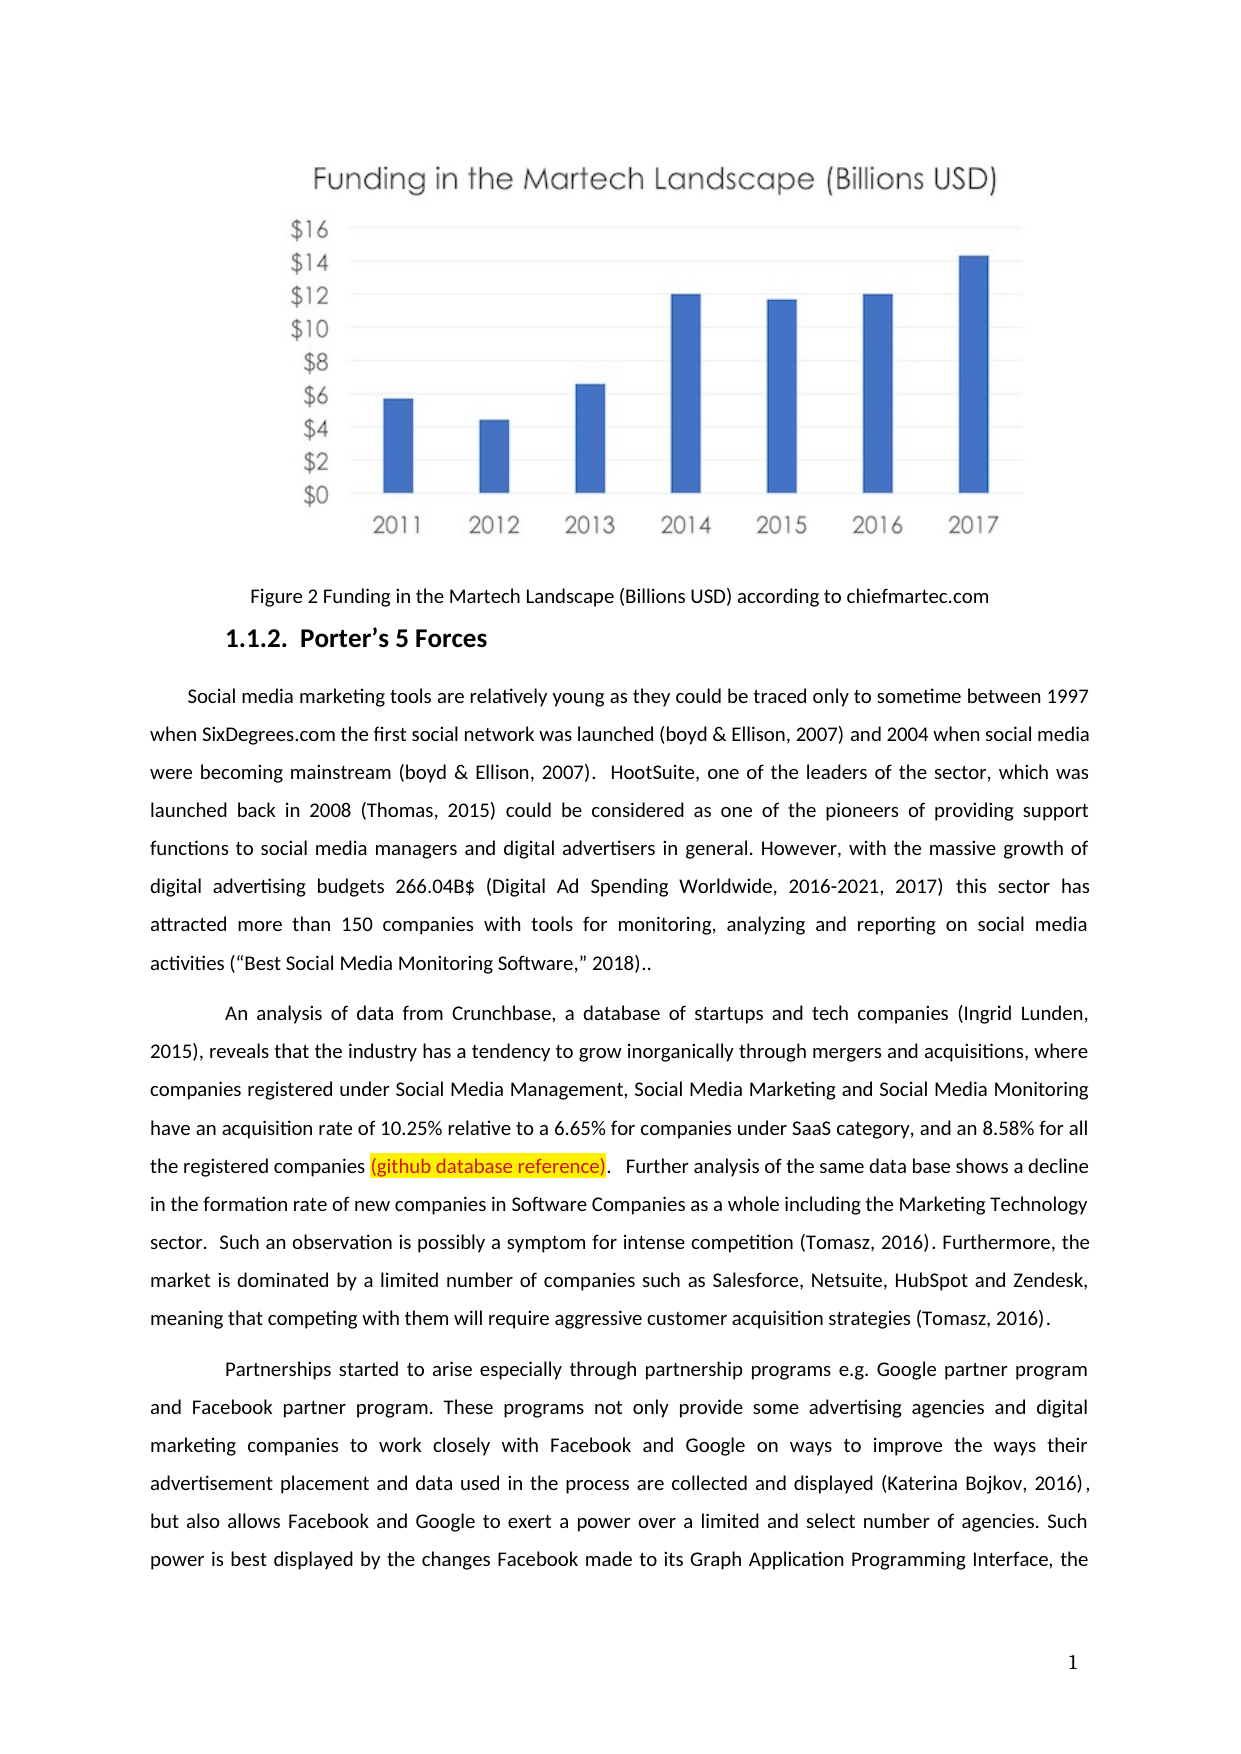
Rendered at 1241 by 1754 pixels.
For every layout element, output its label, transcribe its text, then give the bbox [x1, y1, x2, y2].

list Porter’s 5 Forces [225, 621, 1090, 654]
text Partnerships started to arise especially through partnership programs e.g. Google partner program and Facebook partner program. These programs not only provide some advertising agencies and digital marketing companies to work closely with Facebook and Google on ways to improve the ways their advertisement placement and data used in the process are collected and displayed (Katerina Bojkov, 2016)⁠, but also allows Facebook and Google to exert a power over a limited and select number of agencies. Such power is best displayed by the changes Facebook made to its Graph Application Programming Interface, the [150, 1356, 1090, 1572]
text An analysis of data from Crunchbase, a database of startups and tech companies (Ingrid Lunden, 2015)⁠, reveals that the industry has a tendency to grow inorganically through mergers and acquisitions, where companies registered under Social Media Management, Social Media Marketing and Social Media Monitoring have an acquisition rate of 10.25% relative to a 6.65% for companies under SaaS category, and an 8.58% for all the registered companies (github database reference). Further analysis of the same data base shows a decline in the formation rate of new companies in Software Companies as a whole including the Marketing Technology sector. Such an observation is possibly a symptom for intense competition (Tomasz, 2016)⁠. Furthermore, the market is dominated by a limited number of companies such as Salesforce, Netsuite, HubSpot and Zendesk, meaning that competing with them will require aggressive customer acquisition strategies (Tomasz, 2016)⁠. [150, 1000, 1090, 1331]
picture [282, 150, 1033, 556]
text Figure 2 Funding in the Martech Landscape (Billions USD) according to chiefmartec.com [150, 583, 1090, 608]
text Social media marketing tools are relatively young as they could be traced only to sometime between 1997 when SixDegrees.com the first social network was launched (boyd & Ellison, 2007)⁠ and 2004 when social media were becoming mainstream (boyd & Ellison, 2007)⁠. HootSuite, one of the leaders of the sector, which was launched back in 2008 (Thomas, 2015)⁠ could be considered as one of the pioneers of providing support functions to social media managers and digital advertisers in general. However, with the massive growth of digital advertising budgets 266.04B$ (Digital Ad Spending Worldwide, 2016-2021, 2017)⁠ this sector has attracted more than 150 companies with tools for monitoring, analyzing and reporting on social media activities (“Best Social Media Monitoring Software,” 2018)⁠.. [150, 683, 1090, 975]
